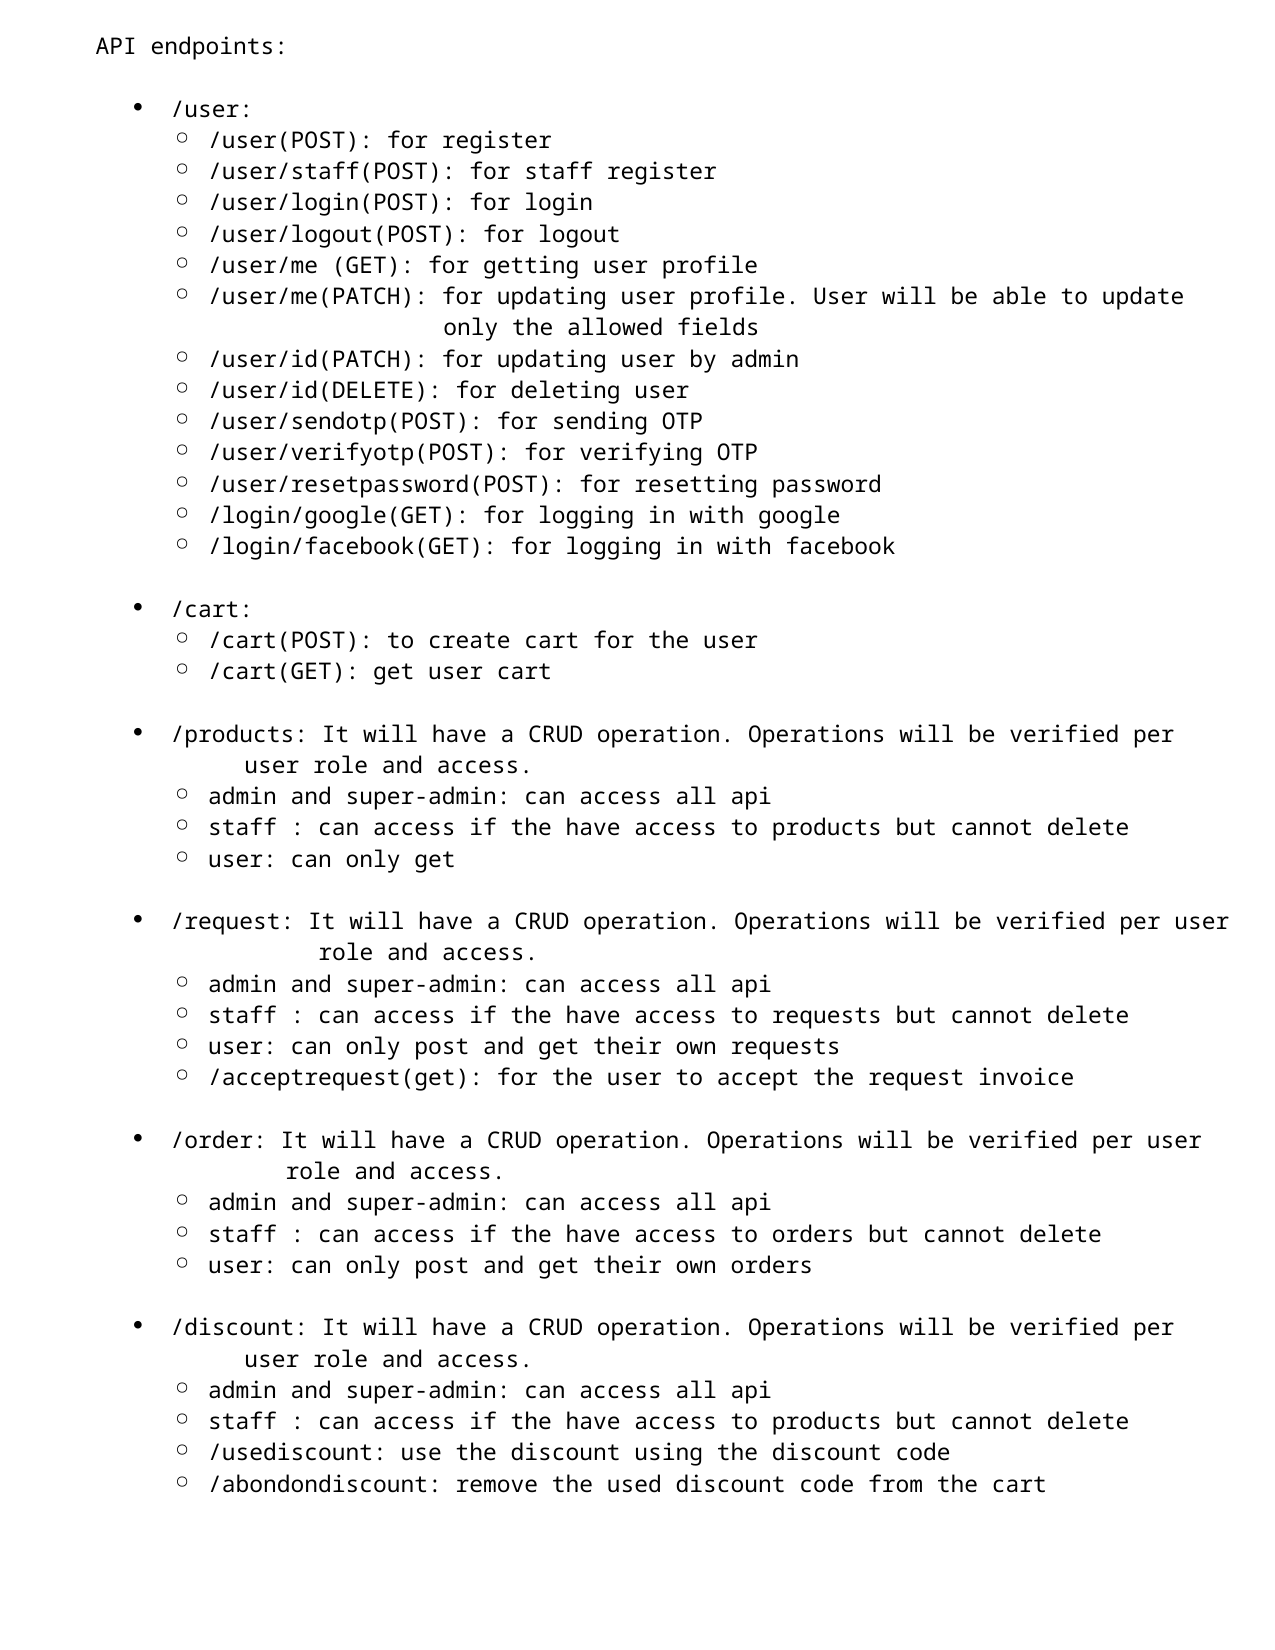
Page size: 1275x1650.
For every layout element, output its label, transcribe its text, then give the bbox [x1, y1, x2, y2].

list /user: [133, 92, 1257, 124]
list admin and super-admin: can access all api [170, 967, 1266, 999]
list user: can only post and get their own requests [170, 1030, 1266, 1061]
list /user/sendotp(POST): for sending OTP [170, 405, 1266, 436]
list /user/login(POST): for login [170, 186, 1266, 217]
list admin and super-admin: can access all api [170, 1186, 1266, 1217]
list /products: It will have a CRUD operation. Operations will be verified per user role and access. [133, 717, 1266, 780]
list /acceptrequest(get): for the user to accept the request invoice [170, 1061, 1266, 1092]
list /user(POST): for register [170, 124, 1266, 155]
list /user/logout(POST): for logout [170, 217, 1266, 249]
list staff : can access if the have access to orders but cannot delete [170, 1217, 1266, 1249]
list /usediscount: use the discount using the discount code [170, 1436, 1266, 1467]
list staff : can access if the have access to products but cannot delete [170, 1405, 1266, 1436]
list /request: It will have a CRUD operation. Operations will be verified per user role and access. [133, 905, 1266, 967]
list /cart(GET): get user cart [170, 655, 1266, 717]
list /user/verifyotp(POST): for verifying OTP [170, 436, 1266, 467]
text API endpoints: [95, 30, 1266, 61]
list admin and super-admin: can access all api [170, 780, 1266, 811]
list /abondondiscount: remove the used discount code from the cart [170, 1467, 1266, 1499]
list user: can only get [170, 842, 1266, 874]
list /user/id(PATCH): for updating user by admin [170, 342, 1266, 374]
list admin and super-admin: can access all api [170, 1374, 1266, 1405]
list /cart(POST): to create cart for the user [170, 624, 1266, 655]
list /order: It will have a CRUD operation. Operations will be verified per user role and access. [133, 1124, 1266, 1186]
list /cart: [133, 592, 1266, 624]
list /discount: It will have a CRUD operation. Operations will be verified per user role and access. [133, 1311, 1266, 1374]
list /login/google(GET): for logging in with google [170, 499, 1275, 530]
list /user/id(DELETE): for deleting user [170, 374, 1266, 405]
list staff : can access if the have access to requests but cannot delete [170, 999, 1266, 1030]
list /user/me(PATCH): for updating user profile. User will be able to update only the allowed fields [170, 280, 1266, 342]
list /user/me (GET): for getting user profile [170, 249, 1266, 280]
list staff : can access if the have access to products but cannot delete [170, 811, 1266, 842]
list user: can only post and get their own orders [170, 1249, 1266, 1280]
list /user/resetpassword(POST): for resetting password [170, 467, 1275, 499]
list /user/staff(POST): for staff register [170, 155, 1266, 186]
list /login/facebook(GET): for logging in with facebook [170, 530, 1275, 561]
